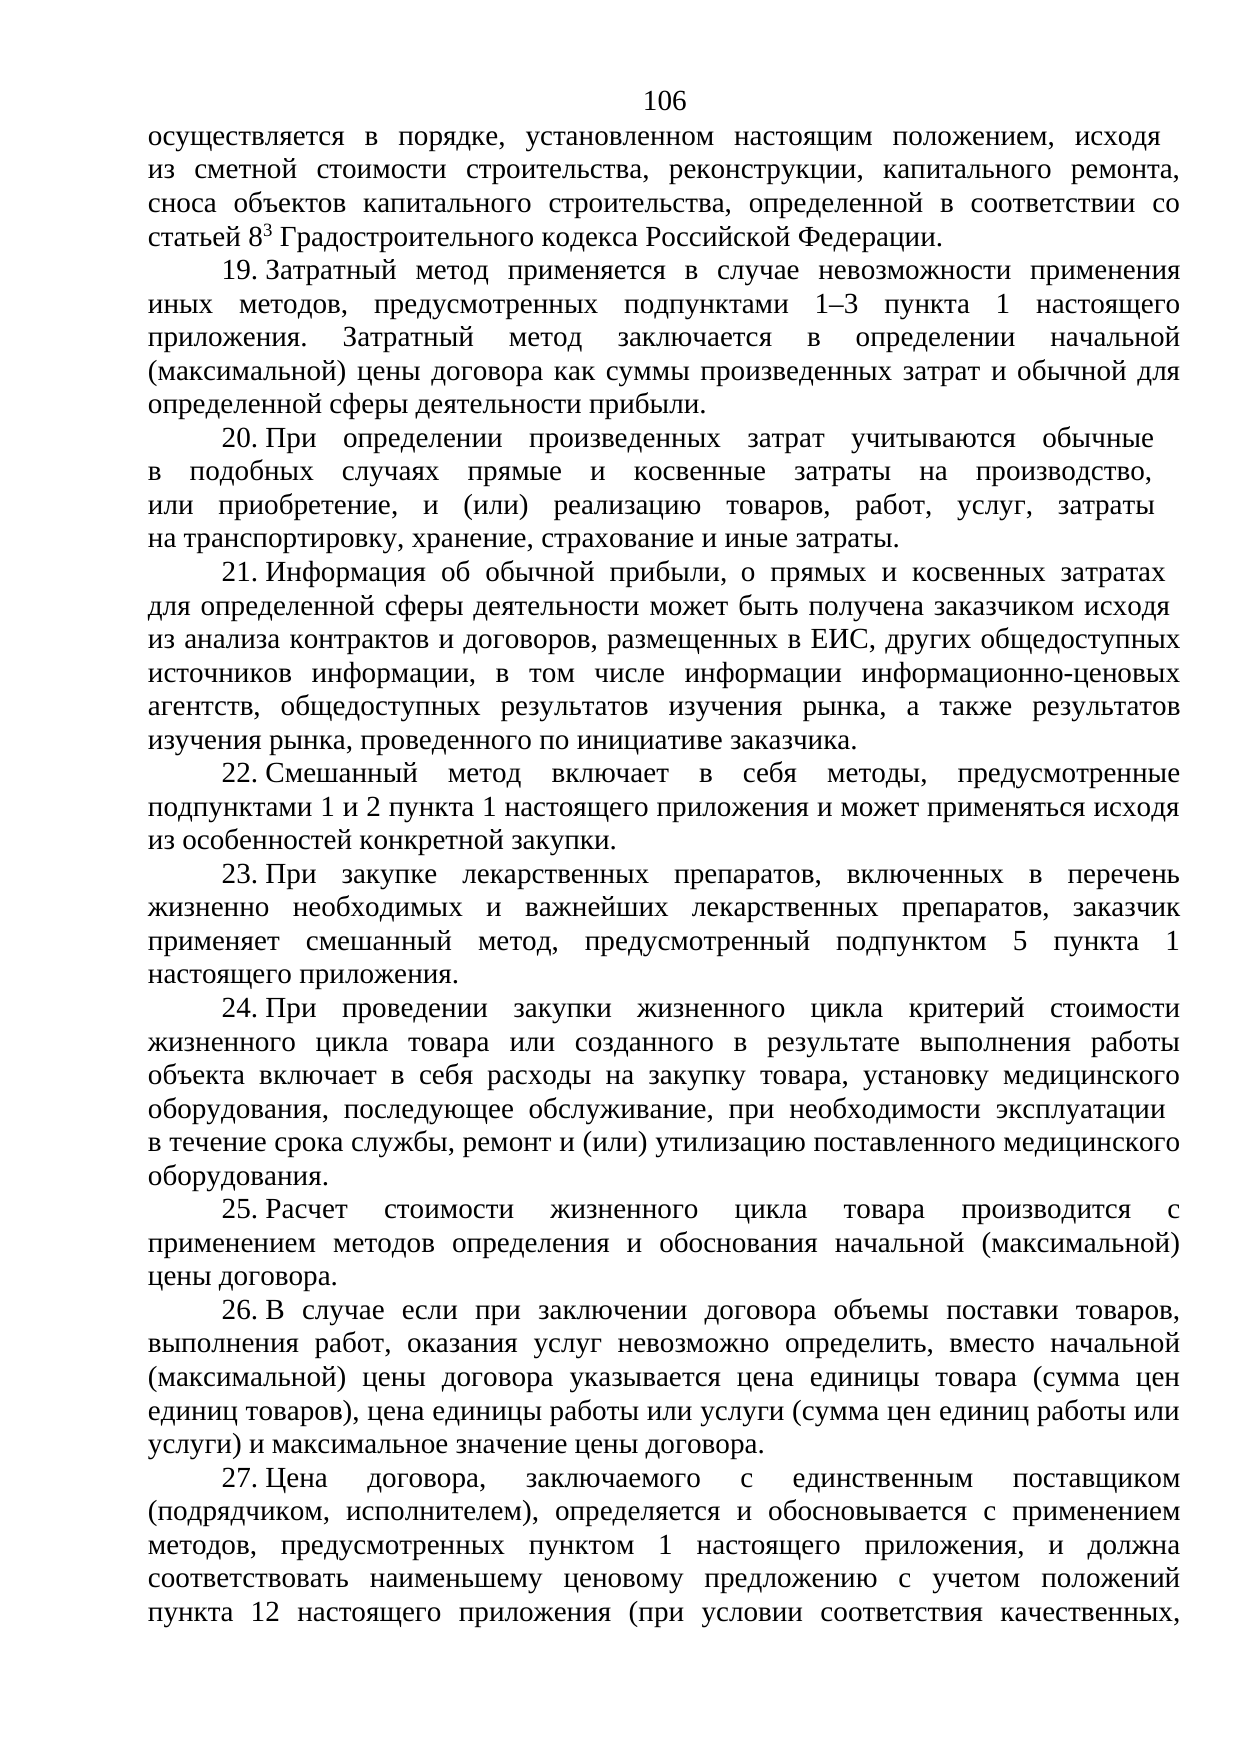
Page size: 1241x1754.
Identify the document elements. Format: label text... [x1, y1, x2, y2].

text 27. Цена договора, заключаемого с единственным поставщиком (подрядчиком, исполнителем), определяется и обосновывается с применением методов, предусмотренных пунктом 1 настоящего приложения, и должна соответствовать наименьшему ценовому предложению с учетом положений пункта 12 настоящего приложения (при условии соответствия качественных, [148, 1460, 1181, 1627]
text 25. Расчет стоимости жизненного цикла товара производится с применением методов определения и обоснования начальной (максимальной) цены договора. [148, 1191, 1181, 1292]
text осуществляется в порядке, установленном настоящим положением, исходя из сметной стоимости строительства, реконструкции, капитального ремонта, сноса объектов капитального строительства, определенной в соответствии со статьей 83 Градостроительного кодекса Российской Федерации. [148, 118, 1181, 252]
text 23. При закупке лекарственных препаратов, включенных в перечень жизненно необходимых и важнейших лекарственных препаратов, заказчик применяет смешанный метод, предусмотренный подпунктом 5 пункта 1 настоящего приложения. [148, 856, 1181, 990]
text 20. При определении произведенных затрат учитываются обычные в подобных случаях прямые и косвенные затраты на производство, или приобретение, и (или) реализацию товаров, работ, услуг, затраты на транспортировку, хранение, страхование и иные затраты. [148, 420, 1181, 554]
text 21. Информация об обычной прибыли, о прямых и косвенных затратах для определенной сферы деятельности может быть получена заказчиком исходя из анализа контрактов и договоров, размещенных в ЕИС, других общедоступных источников информации, в том числе информации информационно-ценовых агентств, общедоступных результатов изучения рынка, а также результатов изучения рынка, проведенного по инициативе заказчика. [148, 554, 1181, 755]
text 19. Затратный метод применяется в случае невозможности применения иных методов, предусмотренных подпунктами 1–3 пункта 1 настоящего приложения. Затратный метод заключается в определении начальной (максимальной) цены договора как суммы произведенных затрат и обычной для определенной сферы деятельности прибыли. [148, 252, 1181, 420]
text 22. Смешанный метод включает в себя методы, предусмотренные подпунктами 1 и 2 пункта 1 настоящего приложения и может применяться исходя из особенностей конкретной закупки. [148, 755, 1181, 856]
text 24. При проведении закупки жизненного цикла критерий стоимости жизненного цикла товара или созданного в результате выполнения работы объекта включает в себя расходы на закупку товара, установку медицинского оборудования, последующее обслуживание, при необходимости эксплуатации в течение срока службы, ремонт и (или) утилизацию поставленного медицинского оборудования. [148, 990, 1181, 1191]
text 26. В случае если при заключении договора объемы поставки товаров, выполнения работ, оказания услуг невозможно определить, вместо начальной (максимальной) цены договора указывается цена единицы товара (сумма цен единиц товаров), цена единицы работы или услуги (сумма цен единиц работы или услуги) и максимальное значение цены договора. [148, 1292, 1181, 1460]
